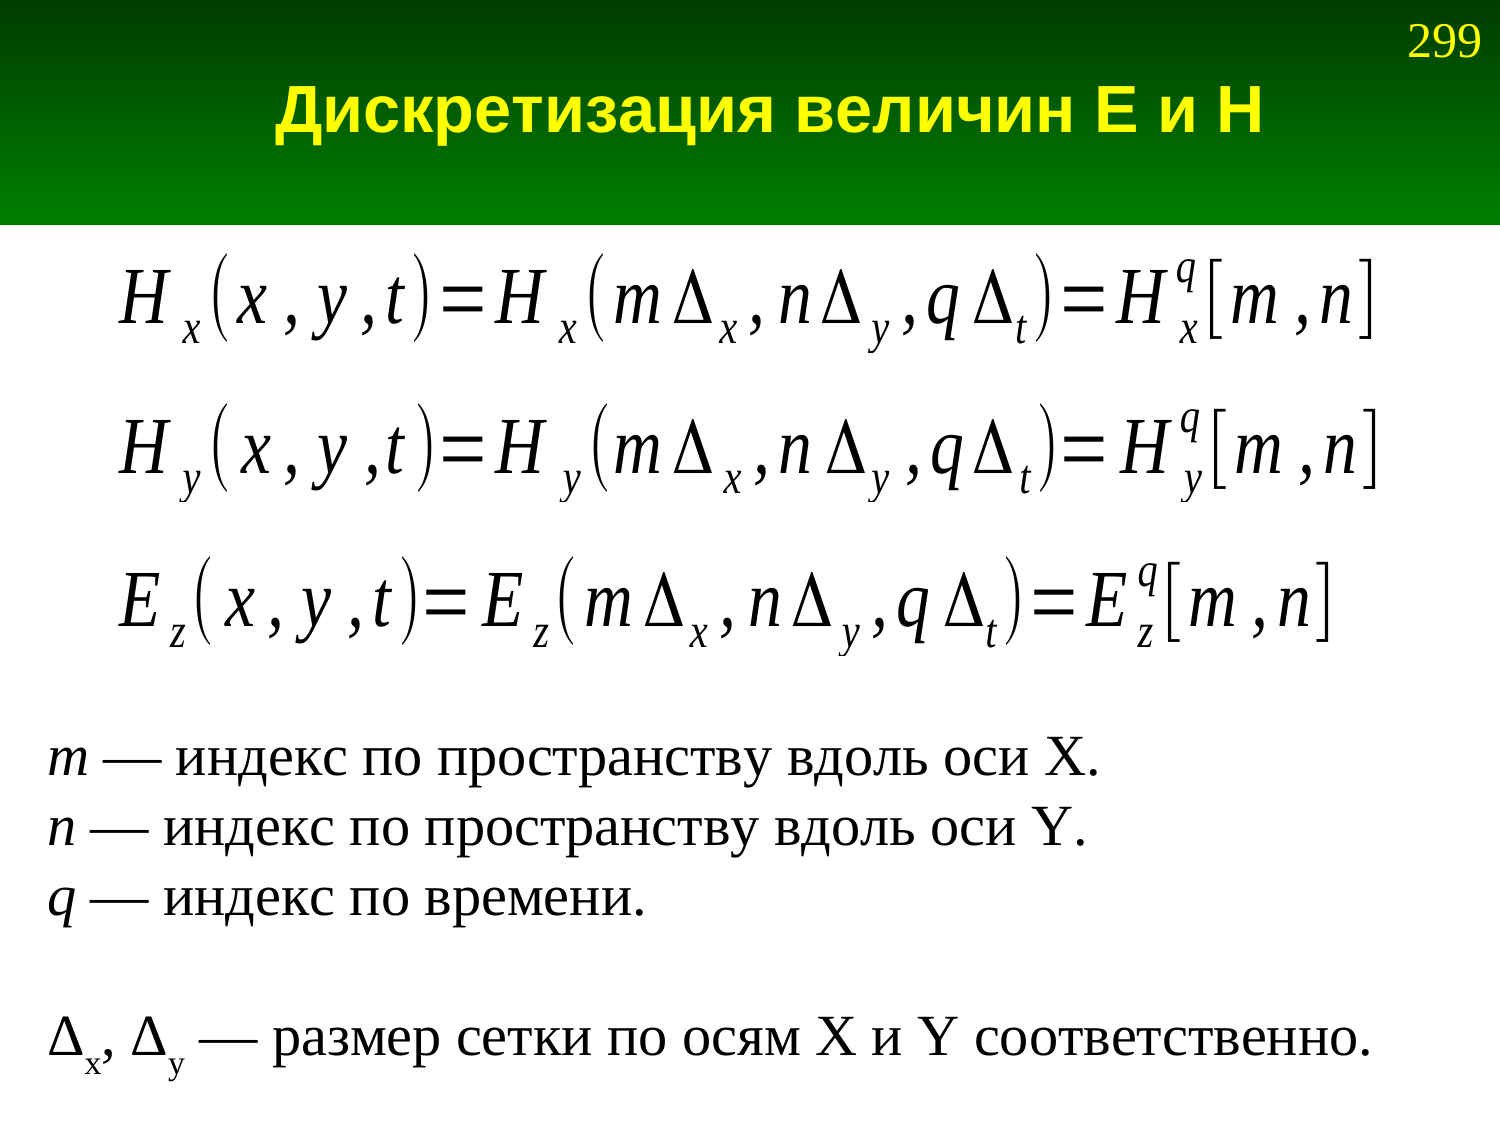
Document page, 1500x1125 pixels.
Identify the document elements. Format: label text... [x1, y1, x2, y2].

title Дискретизация величин E и H [100, 7, 1441, 204]
text_box m — индекс по пространству вдоль оси X. n — индекс по пространству вдоль оси Y. q — индекс по времени. Δx, Δy — размер сетки по осям X и Y соответственно. [32, 710, 1410, 1090]
chart [98, 237, 1394, 353]
chart [98, 540, 1351, 656]
chart [98, 387, 1398, 502]
